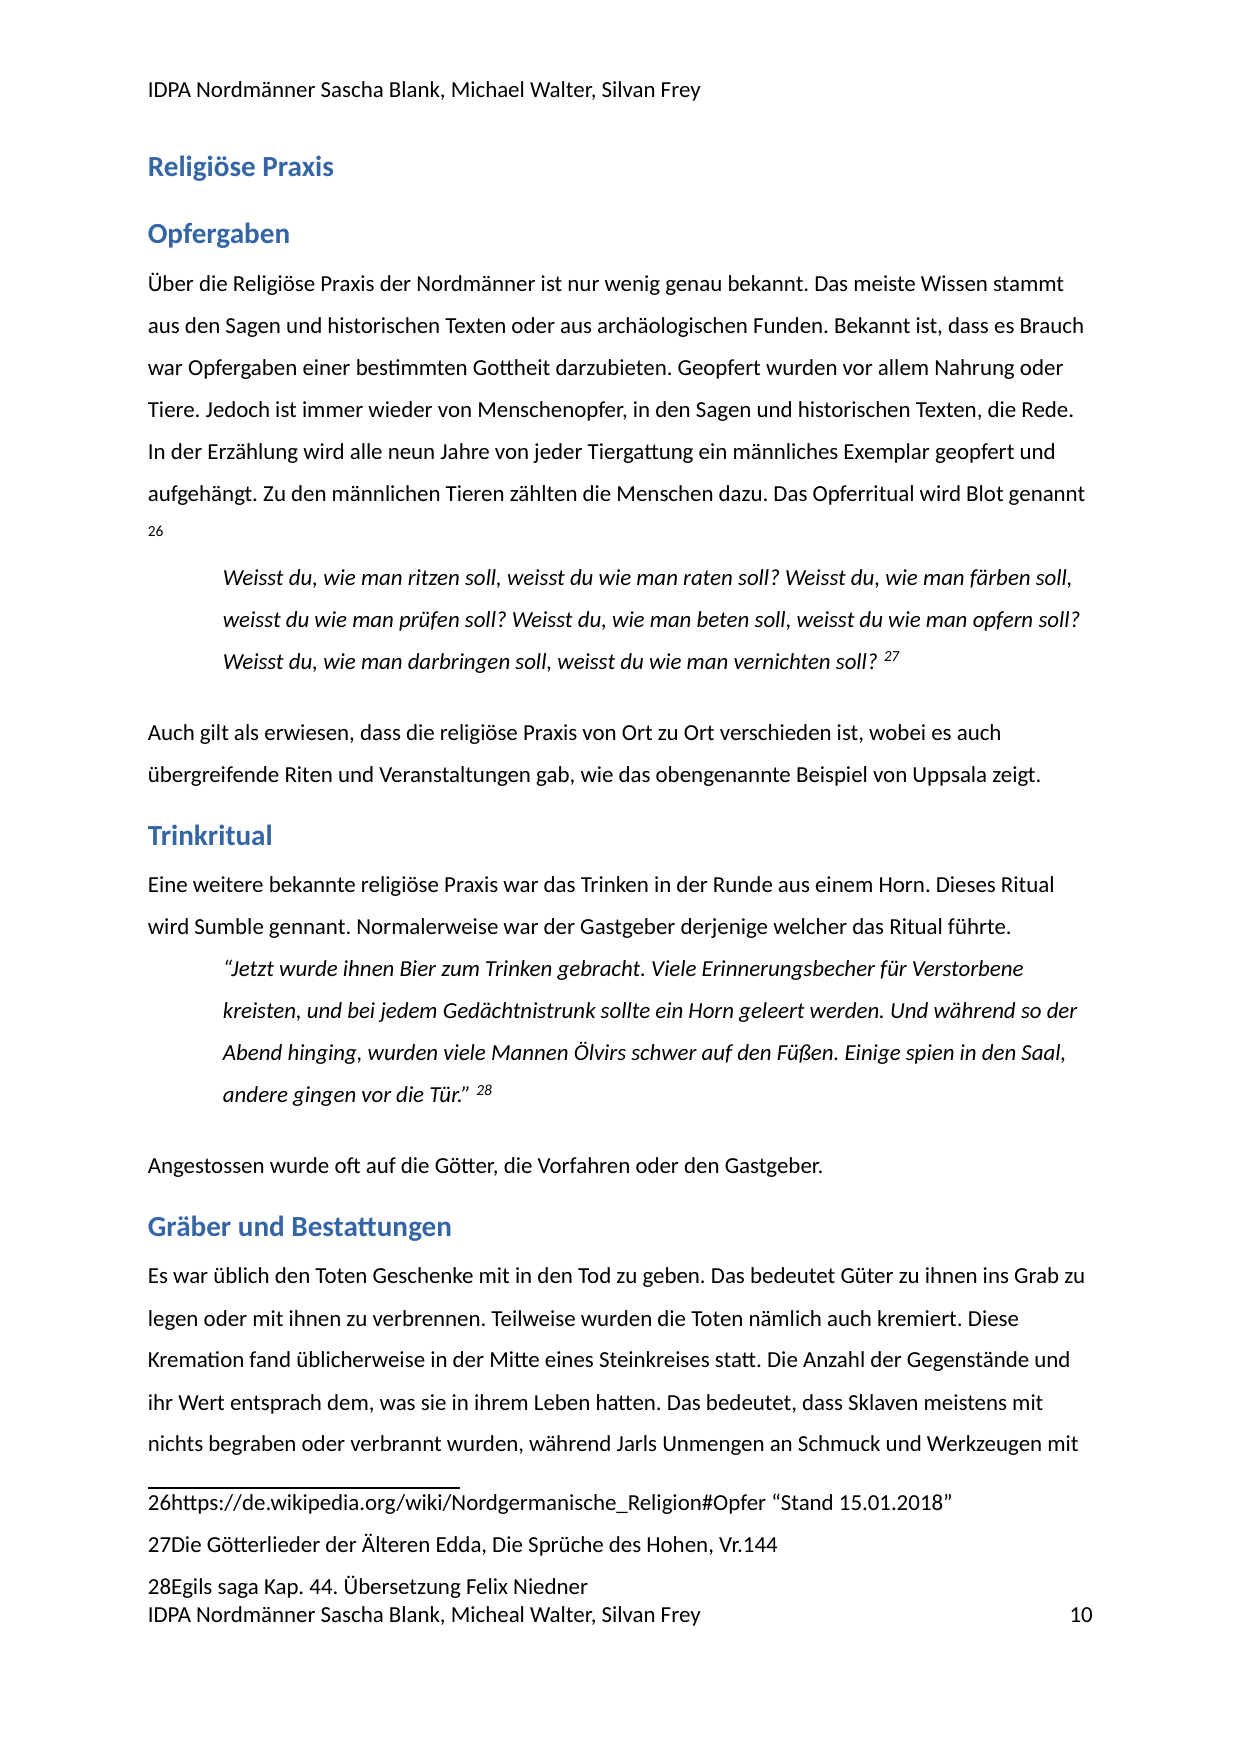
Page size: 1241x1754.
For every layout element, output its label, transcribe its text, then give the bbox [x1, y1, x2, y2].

text Auch gilt als erwiesen, dass die religiöse Praxis von Ort zu Ort verschieden ist, wobei es auch übergreifende Riten und Veranstaltungen gab, wie das obengenannte Beispiel von Uppsala zeigt. [148, 718, 1093, 788]
text “Jetzt wurde ihnen Bier zum Trinken gebracht. Viele Erinnerungsbecher für Verstorbene kreisten, und bei jedem Gedächtnistrunk sollte ein Horn geleert werden. Und während so der Abend hinging, wurden viele Mannen Ölvirs schwer auf den Füßen. Einige spien in den Saal, andere gingen vor die Tür.” [223, 954, 1093, 1108]
subtitle Opfergaben [148, 216, 1093, 251]
subtitle Gräber und Bestattungen [148, 1208, 1093, 1244]
text Egils saga Kap. 44. Übersetzung Felix Niedner [148, 1572, 1093, 1600]
text Weisst du, wie man ritzen soll, weisst du wie man raten soll? Weisst du, wie man färben soll, weisst du wie man prüfen soll? Weisst du, wie man beten soll, weisst du wie man opfern soll? Weisst du, wie man darbringen soll, weisst du wie man vernichten soll? [223, 563, 1093, 675]
text Über die Religiöse Praxis der Nordmänner ist nur wenig genau bekannt. Das meiste Wissen stammt aus den Sagen und historischen Texten oder aus archäologischen Funden. Bekannt ist, dass es Brauch war Opfergaben einer bestimmten Gottheit darzubieten. Geopfert wurden vor allem Nahrung oder Tiere. Jedoch ist immer wieder von Menschenopfer, in den Sagen und historischen Texten, die Rede. In der Erzählung wird alle neun Jahre von jeder Tiergattung ein männliches Exemplar geopfert und aufgehängt. Zu den männlichen Tieren zählten die Menschen dazu. Das Opferritual wird Blot genannt [148, 269, 1093, 549]
text Angestossen wurde oft auf die Götter, die Vorfahren oder den Gastgeber. [148, 1152, 1093, 1180]
text https://de.wikipedia.org/wiki/Nordgermanische_Religion#Opfer “Stand 15.01.2018” [148, 1488, 1093, 1516]
subtitle Religiöse Praxis [148, 148, 1093, 183]
text Eine weitere bekannte religiöse Praxis war das Trinken in der Runde aus einem Horn. Dieses Ritual wird Sumble gennant. Normalerweise war der Gastgeber derjenige welcher das Ritual führte. [148, 870, 1093, 940]
subtitle Trinkritual [148, 817, 1093, 852]
text Die Götterlieder der Älteren Edda, Die Sprüche des Hohen, Vr.144 [148, 1530, 1093, 1558]
text Es war üblich den Toten Geschenke mit in den Tod zu geben. Das bedeutet Güter zu ihnen ins Grab zu legen oder mit ihnen zu verbrennen. Teilweise wurden die Toten nämlich auch kremiert. Diese Kremation fand üblicherweise in der Mitte eines Steinkreises statt. Die Anzahl der Gegenstände und ihr Wert entsprach dem, was sie in ihrem Leben hatten. Das bedeutet, dass Sklaven meistens mit nichts begraben oder verbrannt wurden, während Jarls Unmengen an Schmuck und Werkzeugen mit [148, 1262, 1093, 1458]
